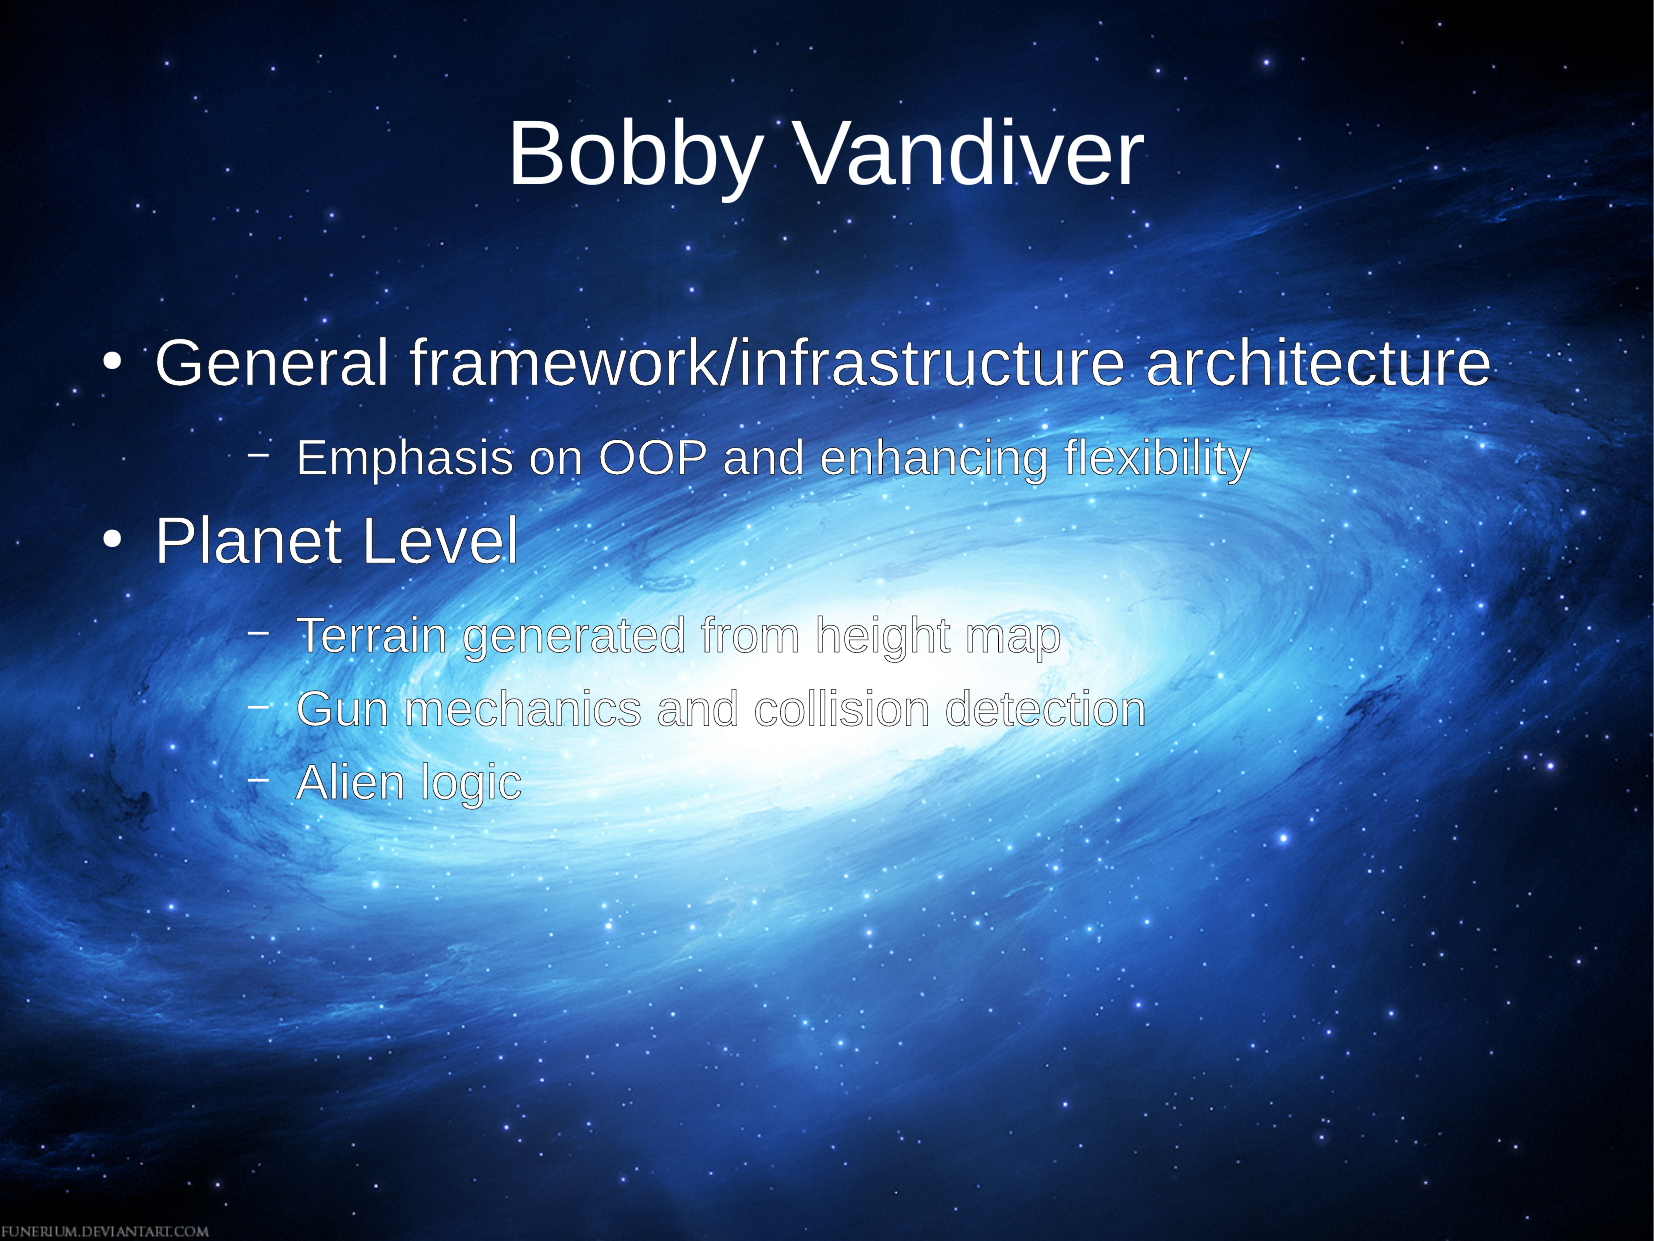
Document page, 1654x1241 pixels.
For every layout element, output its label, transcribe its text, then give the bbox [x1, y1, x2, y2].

title Bobby Vandiver [82, 49, 1571, 257]
list General framework/infrastructure architecture Emphasis on OOP and enhancing flexibility Planet Level Terrain generated from height map Gun mechanics and collision detection Alien logic [82, 324, 1571, 1010]
picture [0, 0, 1654, 1241]
